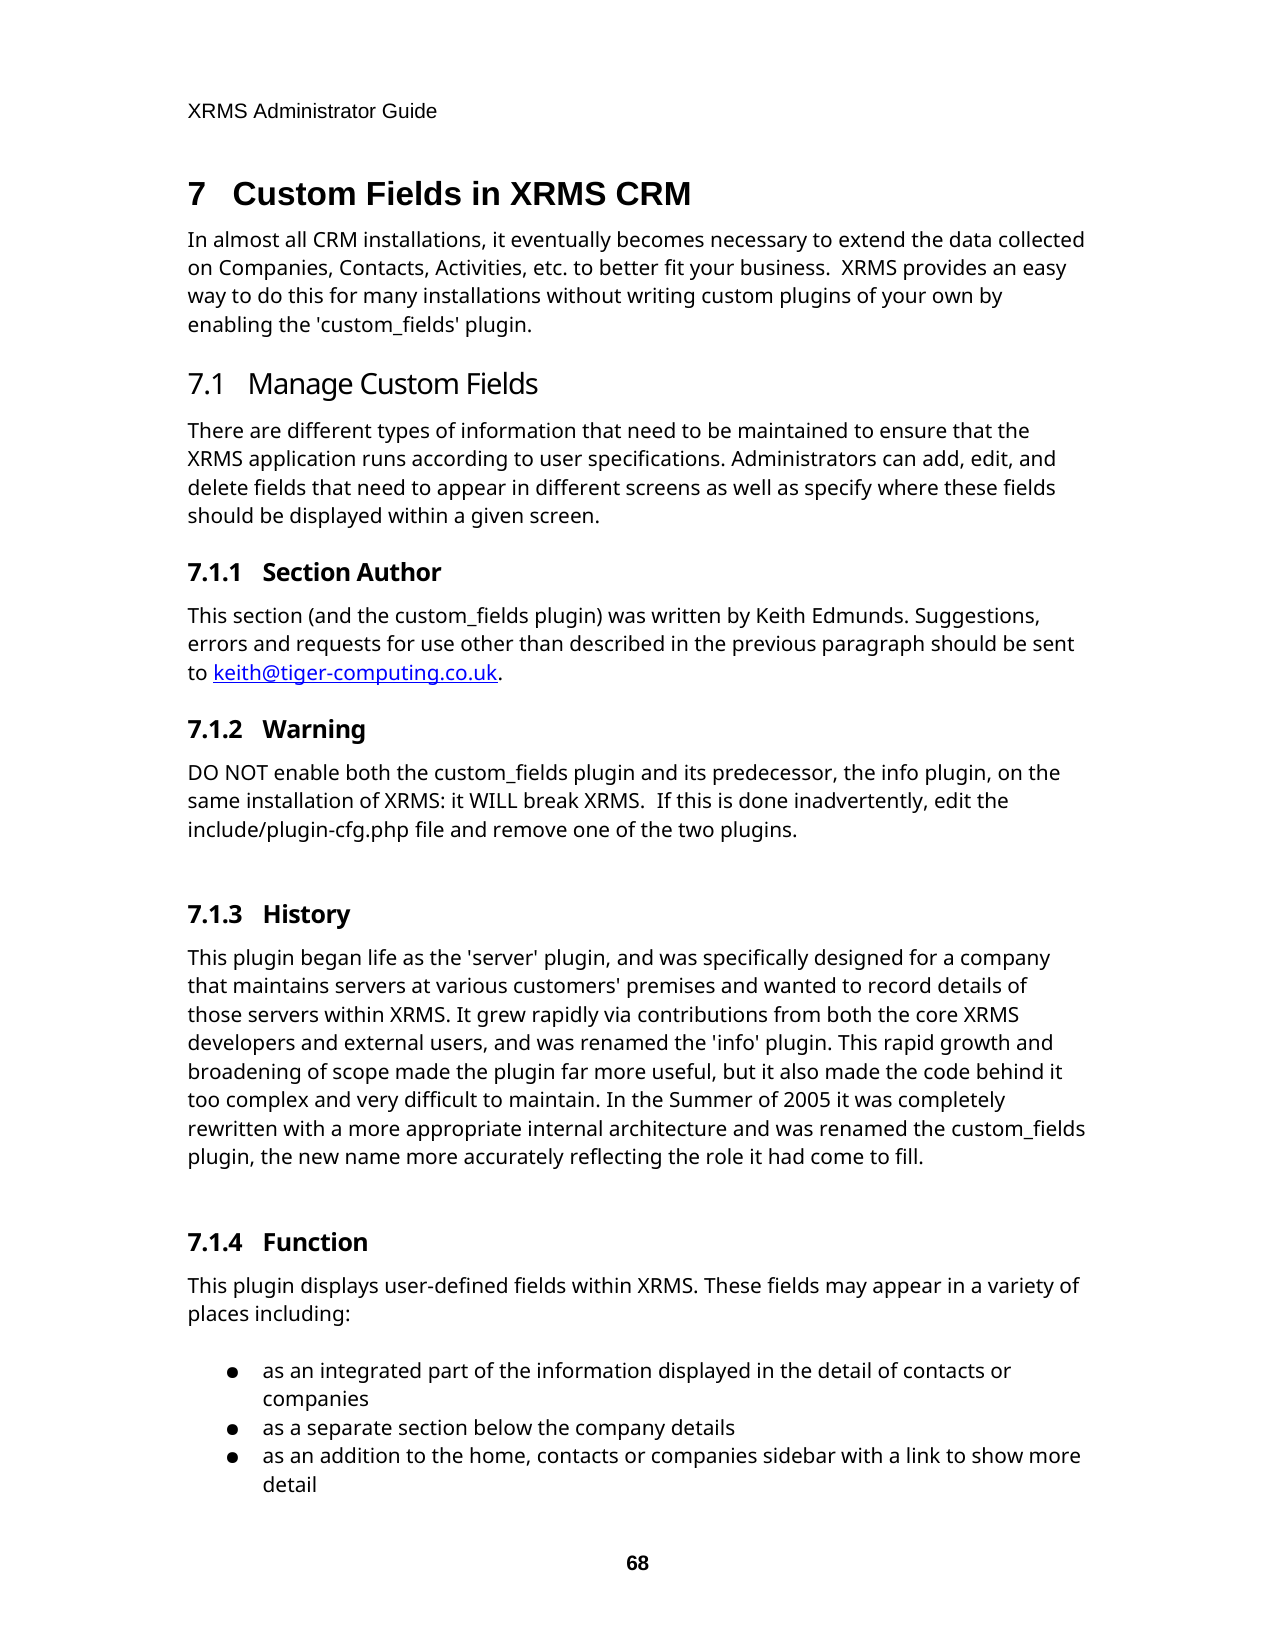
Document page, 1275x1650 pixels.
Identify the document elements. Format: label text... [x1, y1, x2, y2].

text There are different types of information that need to be maintained to ensure that the XRMS application runs according to user specifications. Administrators can add, edit, and delete fields that need to appear in different screens as well as specify where these fields should be displayed within a given screen. [187, 416, 1087, 529]
subtitle Manage Custom Fields [187, 363, 1087, 403]
subtitle Function [187, 1224, 1087, 1258]
subtitle History [187, 897, 1087, 931]
list as an addition to the home, contacts or companies sidebar with a link to show more detail [225, 1441, 1087, 1498]
text This plugin began life as the 'server' plugin, and was specifically designed for a company that maintains servers at various customers' premises and wanted to record details of those servers within XRMS. It grew rapidly via contributions from both the core XRMS developers and external users, and was renamed the 'info' plugin. This rapid growth and broadening of scope made the plugin far more useful, but it also made the code behind it too complex and very difficult to maintain. In the Summer of 2005 it was completely rewritten with a more appropriate internal architecture and was renamed the custom_fields plugin, the new name more accurately reflecting the role it had come to fill. [187, 943, 1087, 1171]
subtitle Custom Fields in XRMS CRM [187, 175, 1087, 212]
text This plugin displays user-defined fields within XRMS. These fields may appear in a variety of places including: [187, 1271, 1087, 1328]
text DO NOT enable both the custom_fields plugin and its predecessor, the info plugin, on the same installation of XRMS: it WILL break XRMS. If this is done inadvertently, edit the include/plugin-cfg.php file and remove one of the two plugins. [187, 758, 1087, 843]
list as an integrated part of the information displayed in the detail of contacts or companies [225, 1356, 1087, 1413]
subtitle Warning [187, 711, 1087, 745]
subtitle Section Author [187, 554, 1087, 588]
text This section (and the custom_fields plugin) was written by Keith Edmunds. Suggestions, errors and requests for use other than described in the previous paragraph should be sent to keith@tiger-computing.co.uk. [187, 601, 1087, 686]
list as a separate section below the company details [225, 1413, 1087, 1441]
text In almost all CRM installations, it eventually becomes necessary to extend the data collected on Companies, Contacts, Activities, etc. to better fit your business. XRMS provides an easy way to do this for many installations without writing custom plugins of your own by enabling the 'custom_fields' plugin. [187, 225, 1087, 338]
